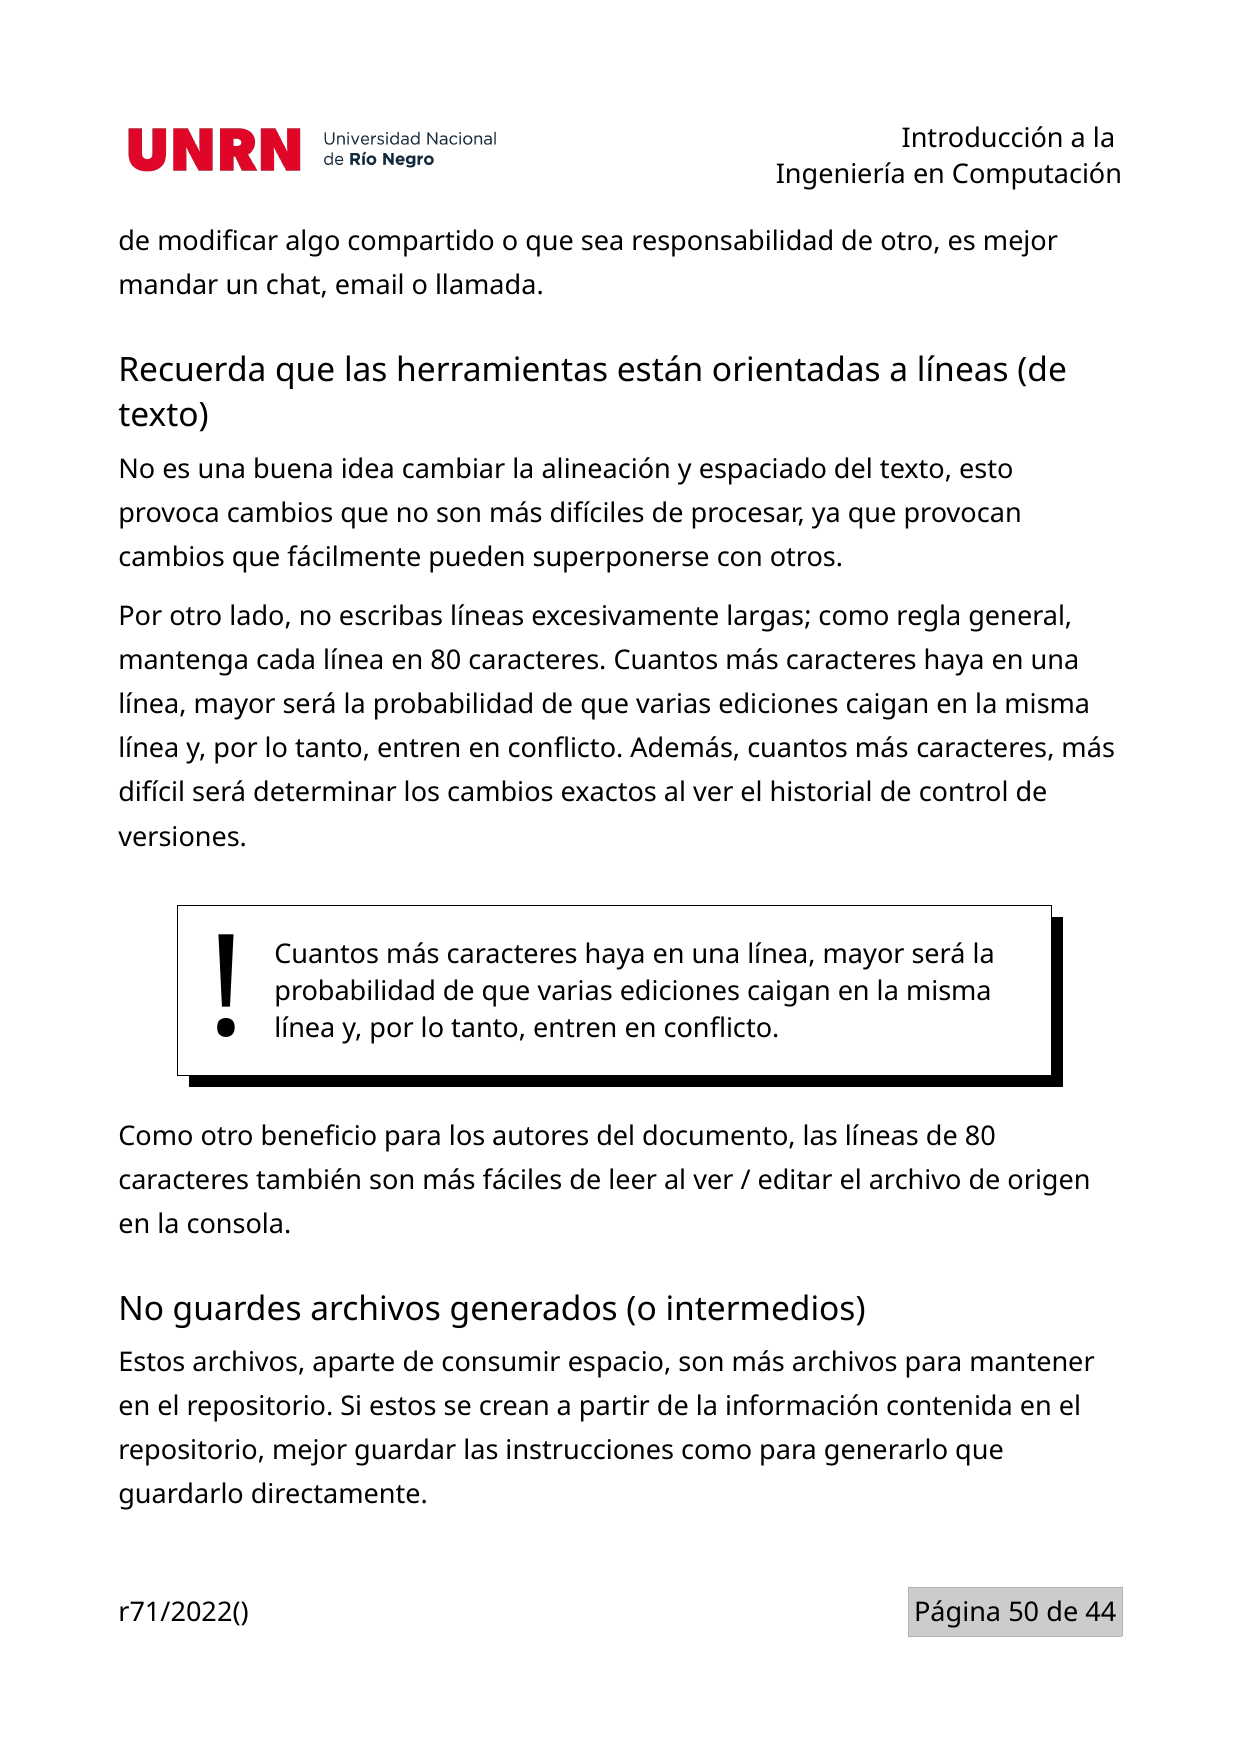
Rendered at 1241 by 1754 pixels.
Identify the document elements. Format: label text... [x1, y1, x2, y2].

text de modificar algo compartido o que sea responsabilidad de otro, es mejor mandar un chat, email o llamada. [118, 221, 1122, 302]
picture [118, 118, 505, 180]
subtitle Recuerda que las herramientas están orientadas a líneas (de texto) [118, 345, 1122, 437]
text !Cuantos más caracteres haya en una línea, mayor será la probabilidad de que varias ediciones caigan en la misma línea y, por lo tanto, entren en conflicto. [178, 906, 1051, 1075]
text Estos archivos, aparte de consumir espacio, son más archivos para mantener en el repositorio. Si estos se crean a partir de la información contenida en el repositorio, mejor guardar las instrucciones como para generarlo que guardarlo directamente. [118, 1342, 1122, 1512]
text Como otro beneficio para los autores del documento, las líneas de 80 caracteres también son más fáciles de leer al ver / editar el archivo de origen en la consola. [118, 1116, 1122, 1241]
subtitle No guardes archivos generados (o intermedios) [118, 1284, 1122, 1330]
text No es una buena idea cambiar la alineación y espaciado del texto, esto provoca cambios que no son más difíciles de procesar, ya que provocan cambios que fácilmente pueden superponerse con otros. [118, 449, 1122, 574]
text Por otro lado, no escribas líneas excesivamente largas; como regla general, mantenga cada línea en 80 caracteres. Cuantos más caracteres haya en una línea, mayor será la probabilidad de que varias ediciones caigan en la misma línea y, por lo tanto, entren en conflicto. Además, cuantos más caracteres, más difícil será determinar los cambios exactos al ver el historial de control de versiones. [118, 596, 1122, 854]
